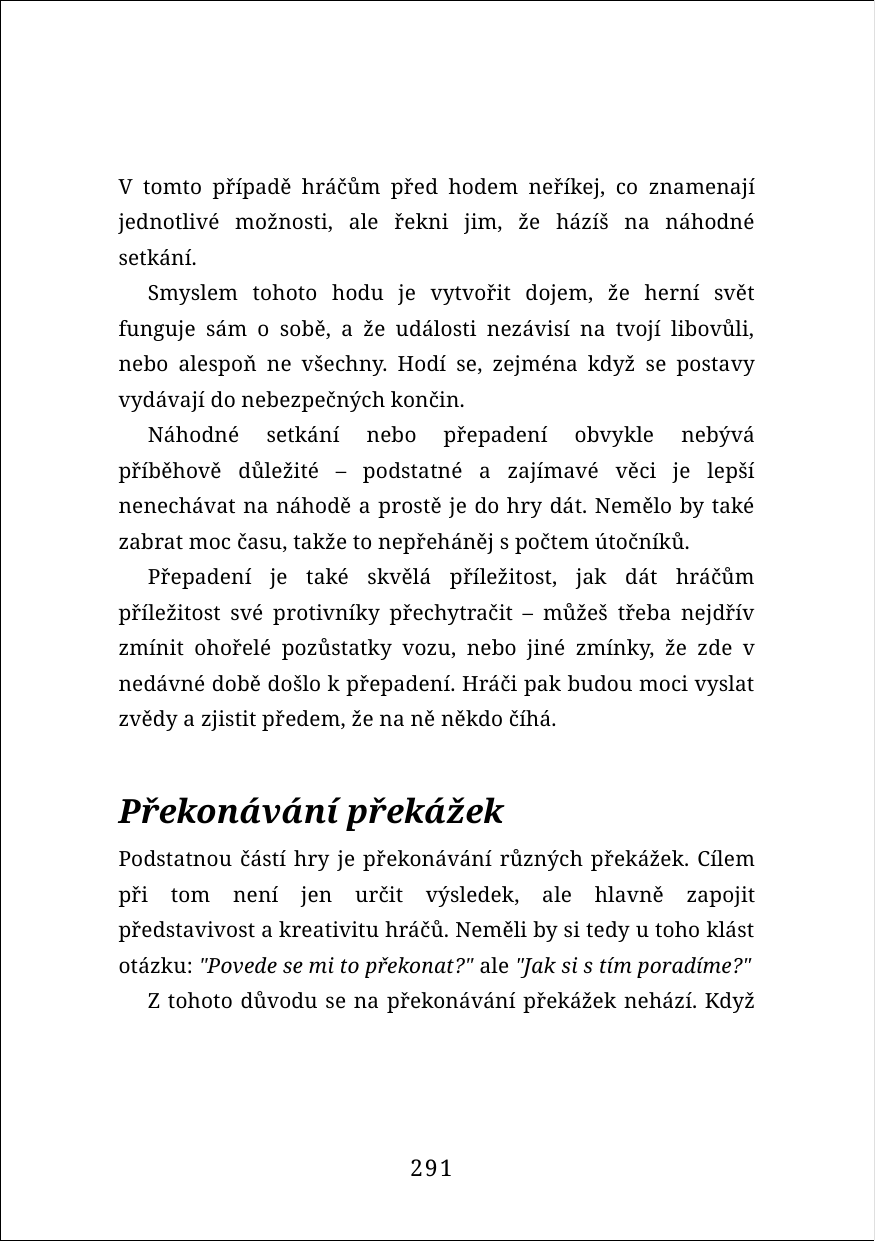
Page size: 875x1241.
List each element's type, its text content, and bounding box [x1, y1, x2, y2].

text Podstatnou částí hry je překonávání různých překážek. Cílem při tom není jen určit výsledek, ale hlavně zapojit představivost a kreativitu hráčů. Neměli by si tedy u toho klást otázku: "Povede se mi to překonat?" ale "Jak si s tím poradíme?" Z tohoto důvodu se na překonávání překážek nehází. Když [118, 844, 756, 1015]
subtitle Překonávání překážek [118, 787, 756, 833]
text V tomto případě hráčům před hodem neříkej, co znamenají jednotlivé možnosti, ale řekni jim, že házíš na náhodné setkání. Smyslem tohoto hodu je vytvořit dojem, že herní svět funguje sám o sobě, a že události nezávisí na tvojí libovůli, nebo alespoň ne všechny. Hodí se, zejména když se postavy vydávají do nebezpečných končin. Náhodné setkání nebo přepadení obvykle nebývá příběhově důležité – podstatné a zajímavé věci je lepší nenechávat na náhodě a prostě je do hry dát. Nemělo by také zabrat moc času, takže to nepřeháněj s počtem útočníků. Přepadení je také skvělá příležitost, jak dát hráčům příležitost své protivníky přechytračit – můžeš třeba nejdřív zmínit ohořelé pozůstatky vozu, nebo jiné zmínky, že zde v nedávné době došlo k přepadení. Hráči pak budou moci vyslat zvědy a zjistit předem, že na ně někdo číhá. [118, 172, 756, 733]
